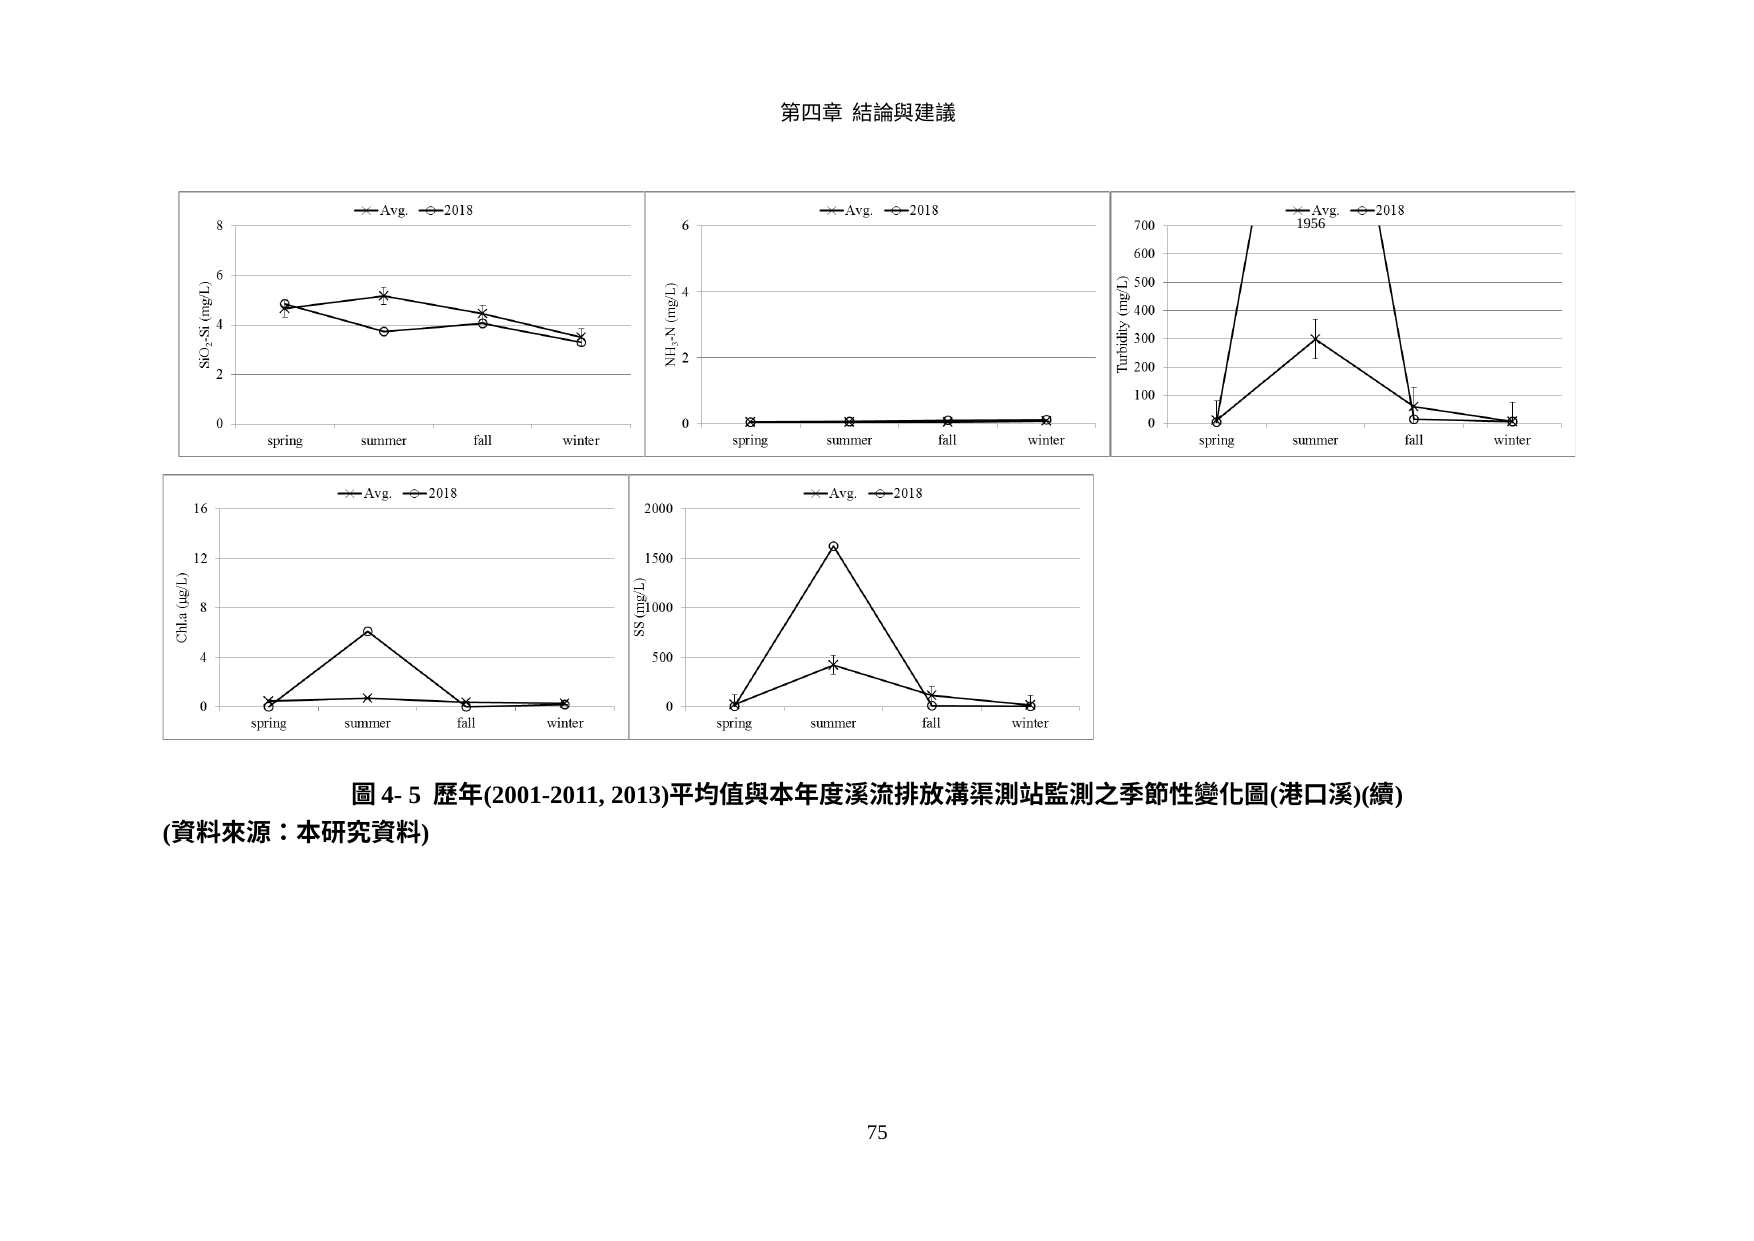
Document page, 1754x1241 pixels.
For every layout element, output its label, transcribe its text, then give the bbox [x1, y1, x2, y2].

text (資料來源：本研究資料) [150, 806, 1604, 843]
text 圖4- 5 歷年(2001-2011, 2013)平均值與本年度溪流排放溝渠測站監測之季節性變化圖(港口溪)(續) [150, 768, 1604, 806]
picture [162, 474, 1094, 740]
picture [178, 191, 1576, 457]
